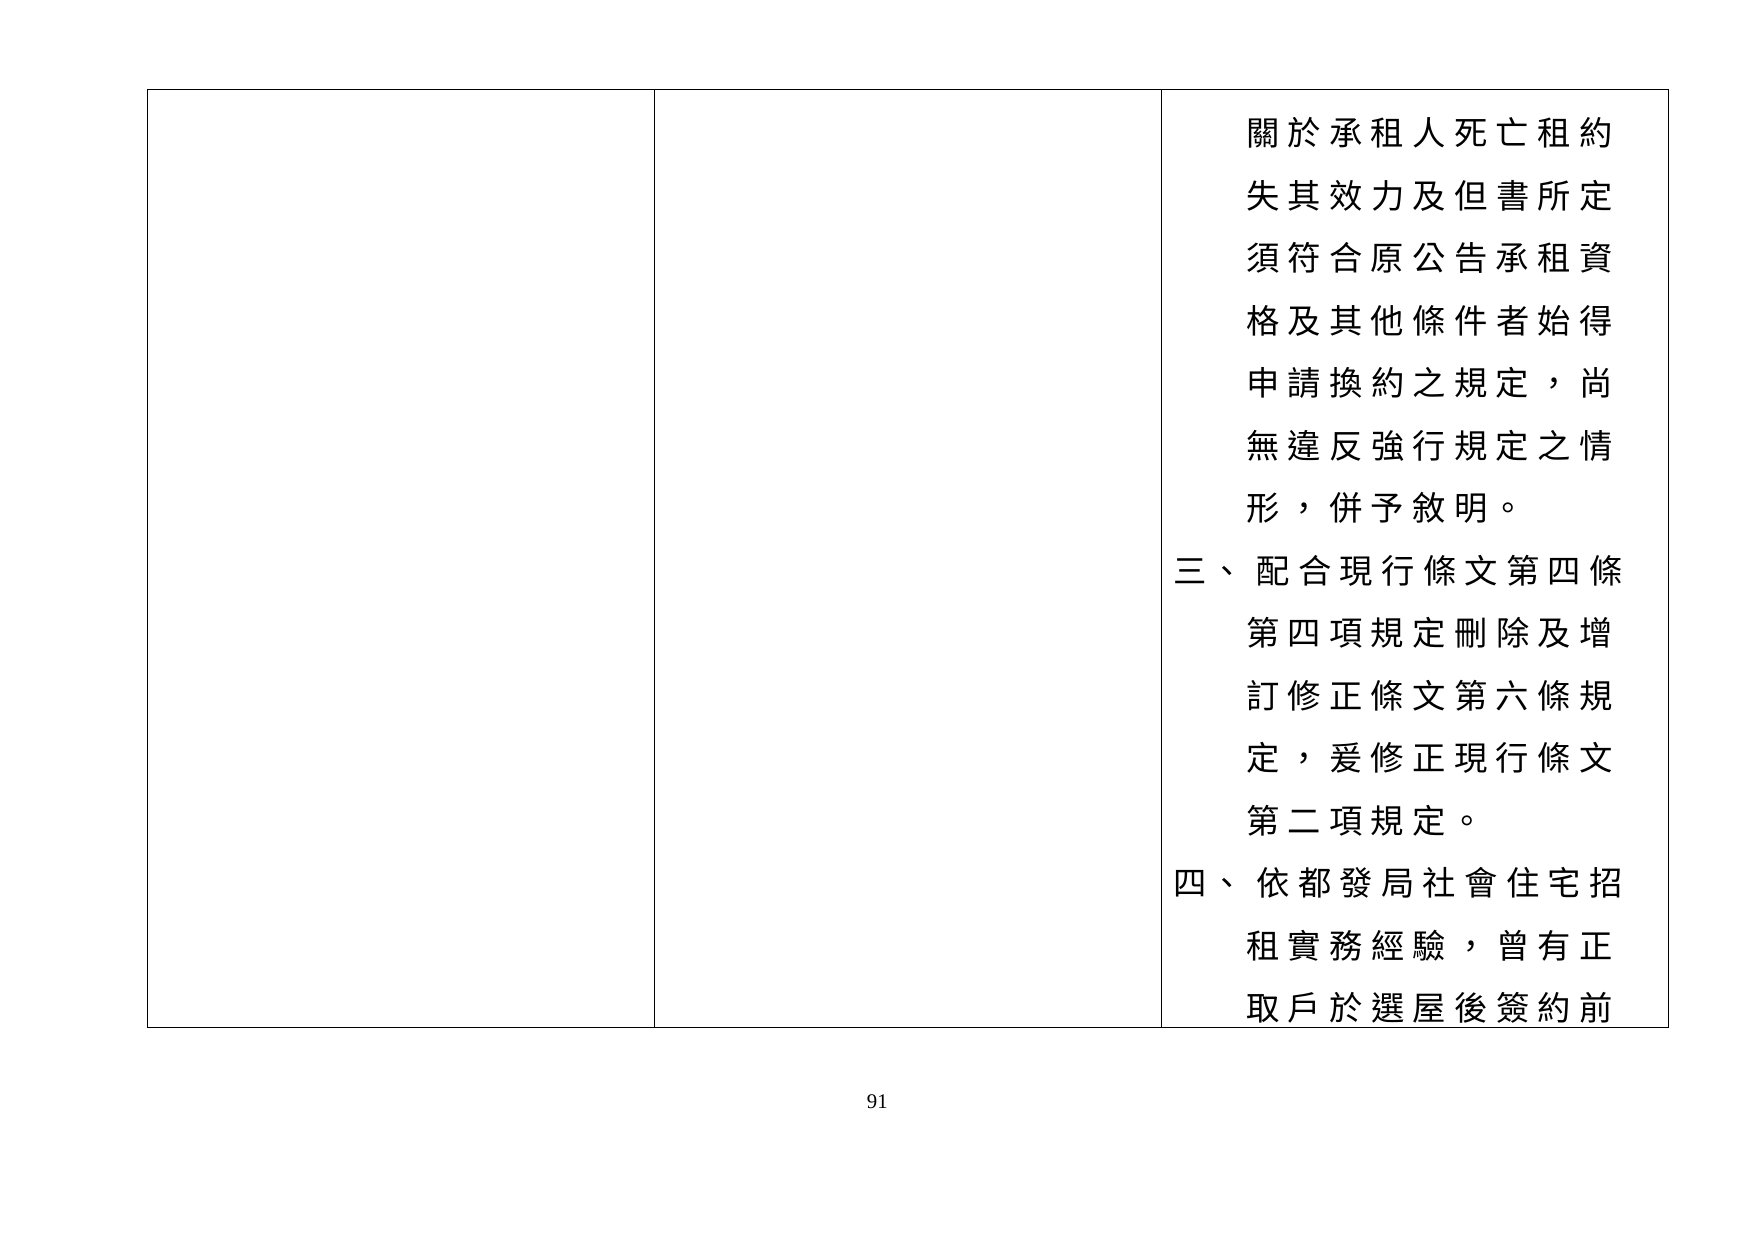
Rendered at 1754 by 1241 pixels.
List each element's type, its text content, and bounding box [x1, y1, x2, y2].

table_cell [655, 90, 1161, 1027]
table_cell 關於承租人死亡租約失其效力及但書所定須符合原公告承租資格及其他條件者始得申請換約之規定，尚無違反強行規定之情形，併予敘明。 三、配合現行條文第四條第四項規定刪除及增訂修正條文第六條規定，爰修正現行條文第二項規定。 四、依都發局社會住宅招租實務經驗，曾有正取戶於選屋後簽約前 [1162, 90, 1668, 1027]
table_cell [148, 90, 654, 1027]
